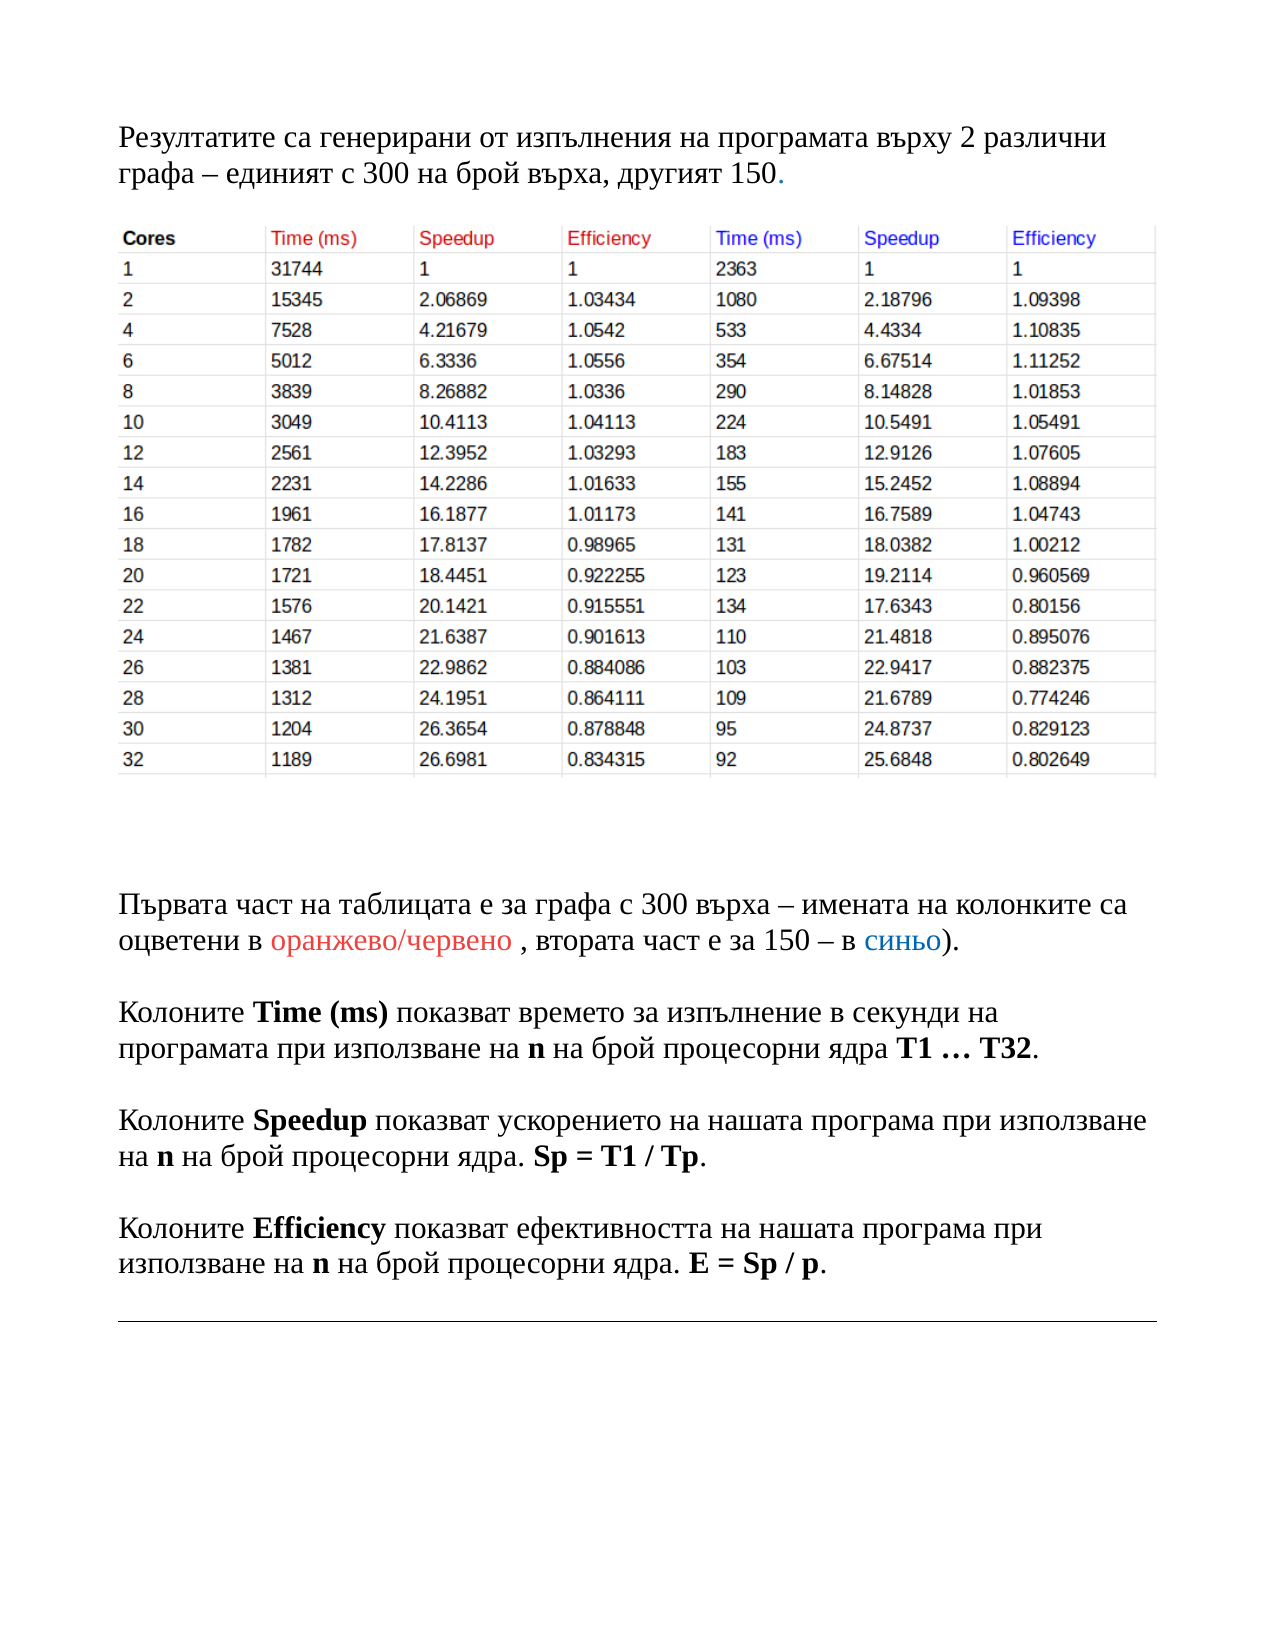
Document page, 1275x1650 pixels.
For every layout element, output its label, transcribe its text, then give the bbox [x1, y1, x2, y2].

text Колоните Speedup показват ускорението на нашата програма при използване на n на брой процесорни ядра. Sp = T1 / Tp. [118, 1101, 1157, 1173]
picture [118, 226, 1157, 778]
text Колоните Efficiency показват ефективността на нашата програма при използване на n на брой процесорни ядра. E = Sp / p. [118, 1209, 1157, 1281]
text Резултатите са генерирани от изпълнения на програмата върху 2 различни графа – единият с 300 на брой върха, другият 150. [118, 118, 1157, 190]
text Колоните Time (ms) показват времето за изпълнение в секунди на програмата при използване на n на брой процесорни ядра Т1 … Т32. [118, 993, 1157, 1065]
text Първата част на таблицата е за графа с 300 върха – имената на колонките са оцветени в оранжево/червено , втората част е за 150 – в синьо). [118, 885, 1157, 957]
